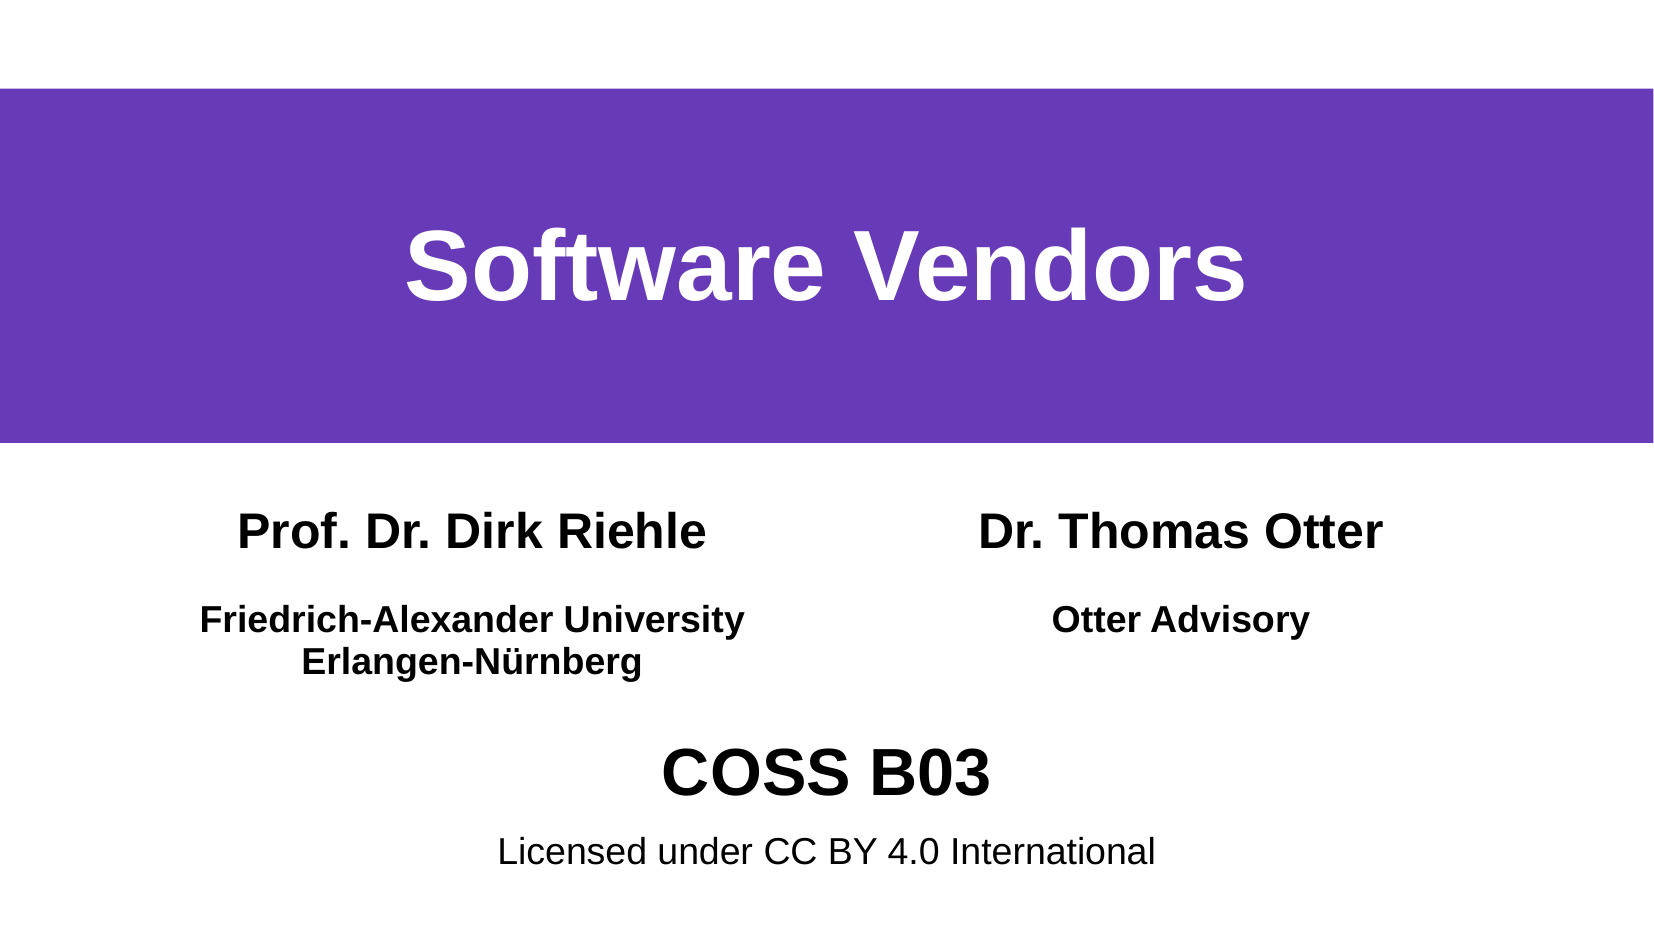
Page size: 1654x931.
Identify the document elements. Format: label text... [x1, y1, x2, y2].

subtitle COSS B03 Licensed under CC BY 4.0 International [29, 472, 1625, 886]
title Software Vendors [0, 88, 1654, 443]
table_header Dr. Thomas Otter [827, 472, 1535, 590]
table_header Prof. Dr. Dirk Riehle [118, 472, 827, 590]
table_cell Otter Advisory [827, 590, 1535, 709]
table_cell Friedrich-Alexander University Erlangen-Nürnberg [118, 590, 827, 709]
